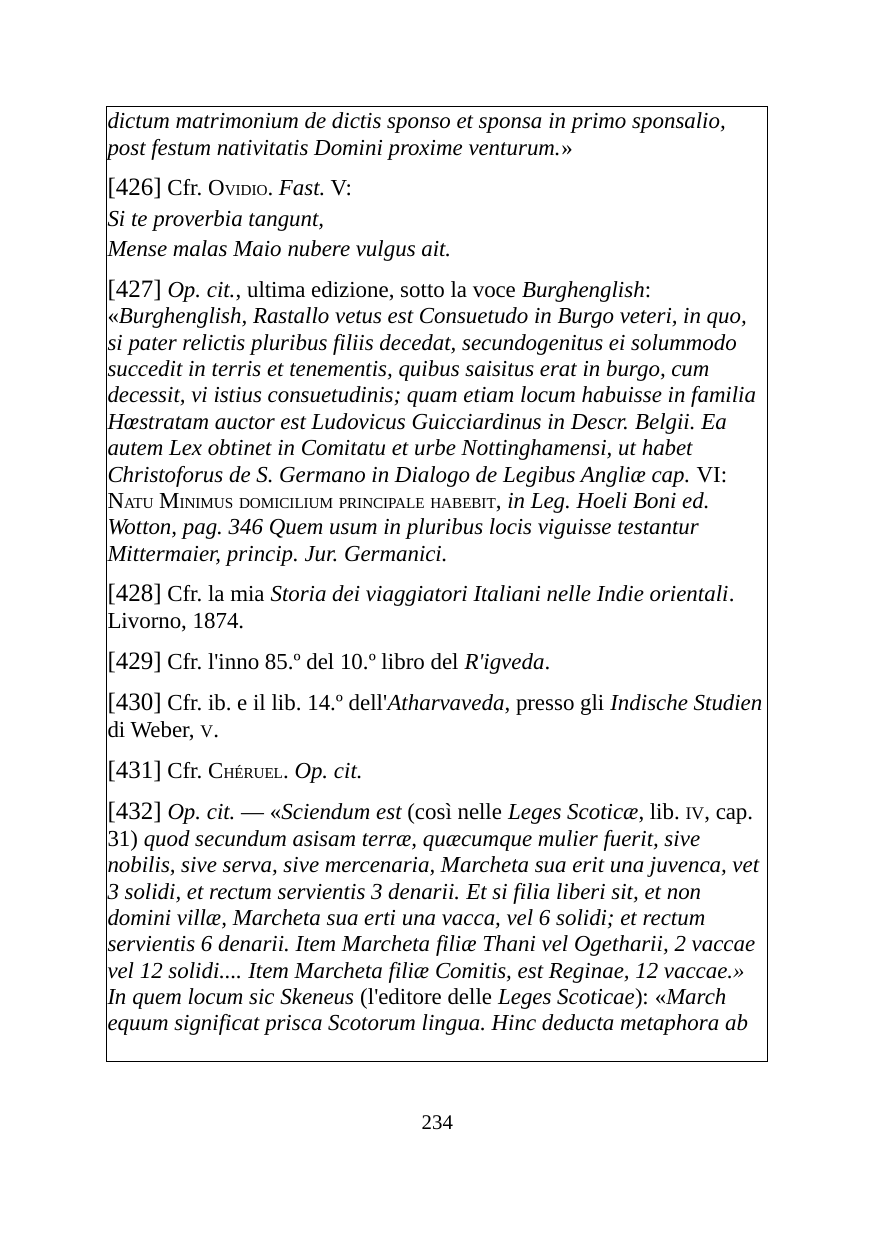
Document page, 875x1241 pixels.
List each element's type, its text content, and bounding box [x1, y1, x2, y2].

text [428] Cfr. la mia Storia dei viaggiatori Italiani nelle Indie orientali. Livorno, 1874. [107, 577, 767, 634]
text [430] Cfr. ib. e il lib. 14.º dell'Atharvaveda, presso gli Indische Studien di Weber, V. [107, 686, 767, 742]
text [429] Cfr. l'inno 85.º del 10.º libro del R'igveda. [107, 645, 767, 675]
text [432] Op. cit. — «Sciendum est (così nelle Leges Scoticæ, lib. IV, cap. 31) quod secundum asisam terræ, quæcumque mulier fuerit, sive nobilis, sive serva, sive mercenaria, Marcheta sua erit una juvenca, vet 3 solidi, et rectum servientis 3 denarii. Et si filia liberi sit, et non domini villæ, Marcheta sua erti una vacca, vel 6 solidi; et rectum servientis 6 denarii. Item Marcheta filiæ Thani vel Ogetharii, 2 vaccae vel 12 solidi.... Item Marcheta filiæ Comitis, est Reginae, 12 vaccae.» In quem locum sic Skeneus (l'editore delle Leges Scoticae): «March equum significat prisca Scotorum lingua. Hinc deducta metaphora ab [107, 795, 767, 1061]
text [431] Cfr. Chéruel. Op. cit. [107, 754, 767, 784]
text Si te proverbia tangunt, Mense malas Maio nubere vulgus ait. [107, 200, 767, 261]
text [427] Op. cit., ultima edizione, sotto la voce Burghenglish: «Burghenglish, Rastallo vetus est Consuetudo in Burgo veteri, in quo, si pater relictis pluribus filiis decedat, secundogenitus ei solummodo succedit in terris et tenementis, quibus saisitus erat in burgo, cum decessit, vi istius consuetudinis; quam etiam locum habuisse in familia Hœstratam auctor est Ludovicus Guicciardinus in Descr. Belgii. Ea autem Lex obtinet in Comitatu et urbe Nottinghamensi, ut habet Christoforus de S. Germano in Dialogo de Legibus Angliæ cap. VI: Natu Minimus domicilium principale habebit, in Leg. Hoeli Boni ed. Wotton, pag. 346 Quem usum in pluribus locis viguisse testantur Mittermaier, princip. Jur. Germanici. [107, 273, 767, 566]
text dictum matrimonium de dictis sponso et sponsa in primo sponsalio, post festum nativitatis Domini proxime venturum.» [107, 107, 767, 160]
text [426] Cfr. Ovidio. Fast. V: [107, 171, 767, 200]
